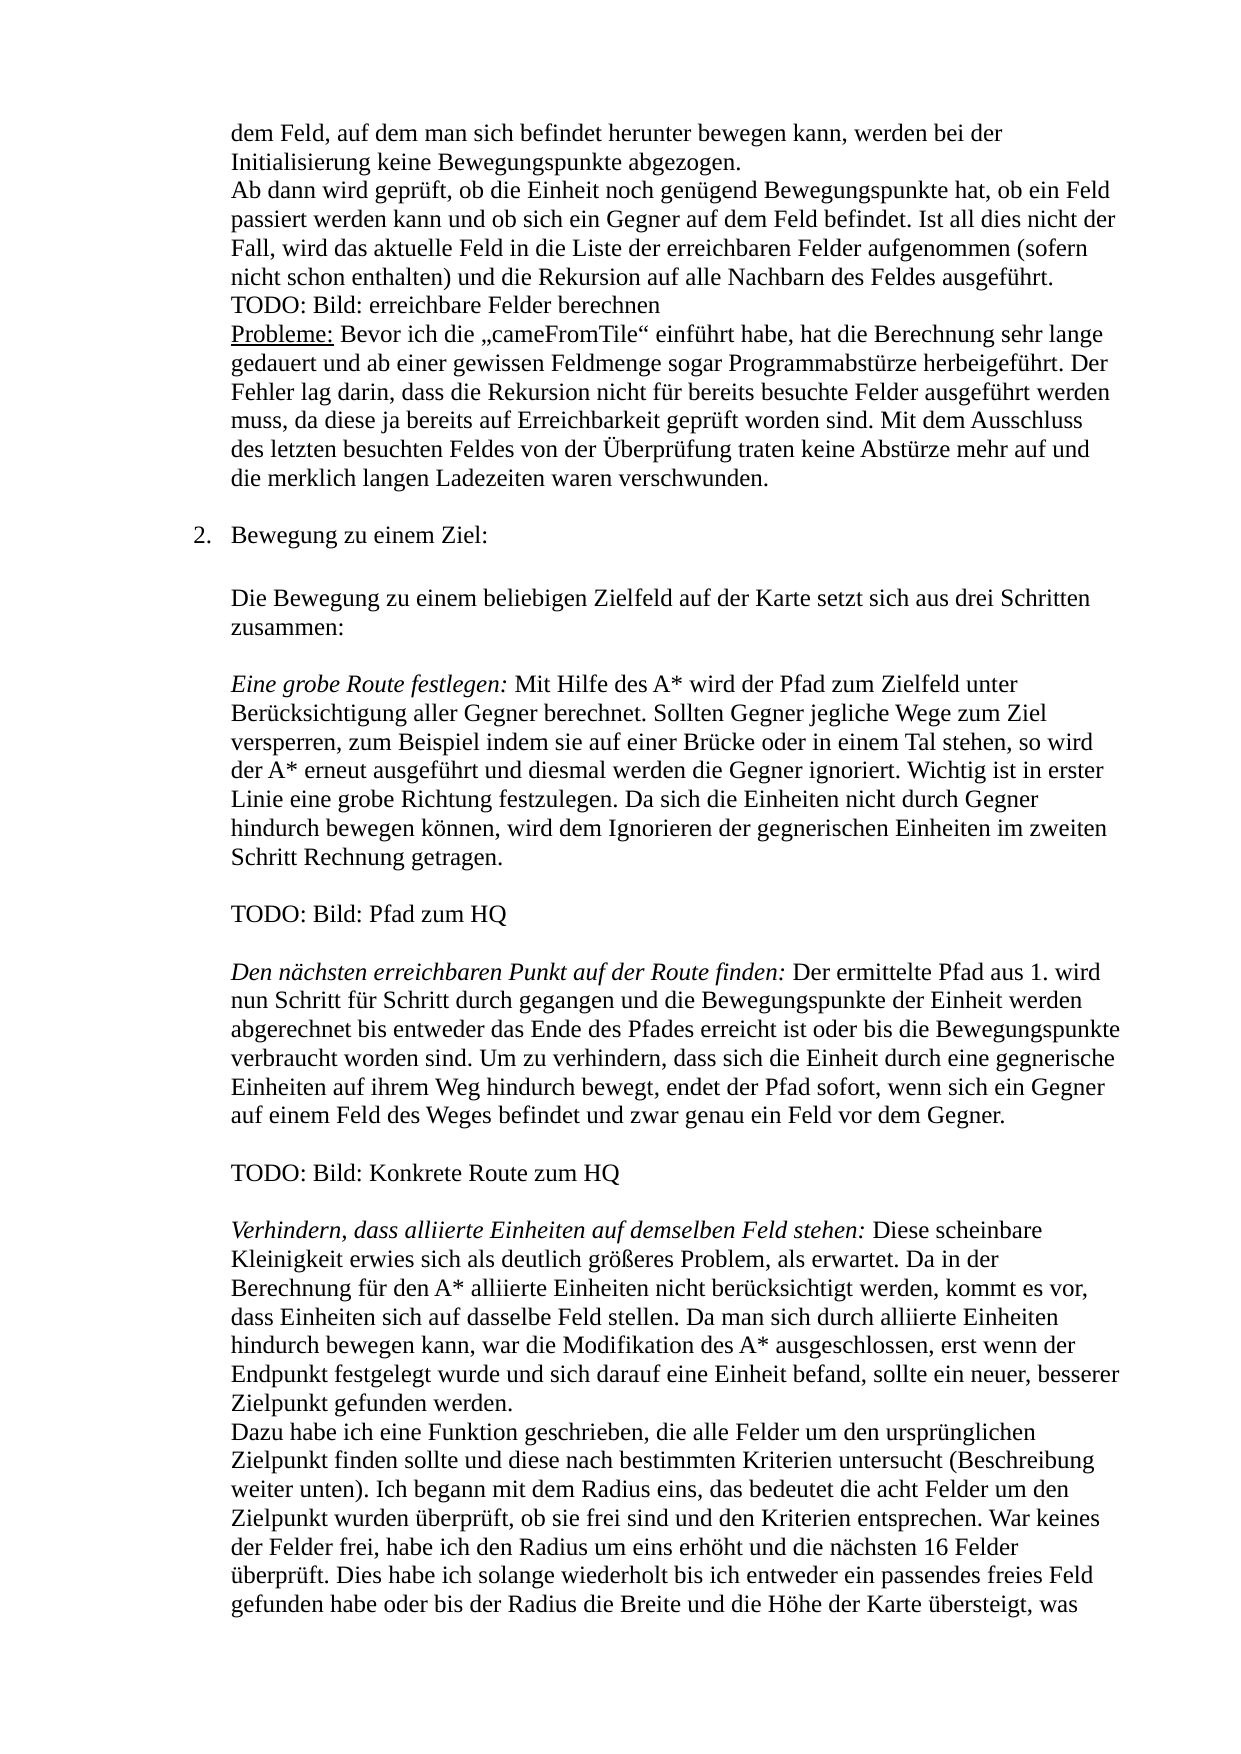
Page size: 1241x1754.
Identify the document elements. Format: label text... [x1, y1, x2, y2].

list Eine grobe Route festlegen: Mit Hilfe des A* wird der Pfad zum Zielfeld unter Berücksichtigung aller Gegner berechnet. Sollten Gegner jegliche Wege zum Ziel versperren, zum Beispiel indem sie auf einer Brücke oder in einem Tal stehen, so wird der A* erneut ausgeführt und diesmal werden die Gegner ignoriert. Wichtig ist in erster Linie eine grobe Richtung festzulegen. Da sich die Einheiten nicht durch Gegner hindurch bewegen können, wird dem Ignorieren der gegnerischen Einheiten im zweiten Schritt Rechnung getragen. TODO: Bild: Pfad zum HQ [193, 669, 1122, 957]
list Die Bewegung zu einem beliebigen Zielfeld auf der Karte setzt sich aus drei Schritten zusammen: [193, 583, 1122, 640]
list Bewegung zu einem Ziel: [193, 521, 1122, 549]
list Den nächsten erreichbaren Punkt auf der Route finden: Der ermittelte Pfad aus 1. wird nun Schritt für Schritt durch gegangen und die Bewegungspunkte der Einheit werden abgerechnet bis entweder das Ende des Pfades erreicht ist oder bis die Bewegungspunkte verbraucht worden sind. Um zu verhindern, dass sich die Einheit durch eine gegnerische Einheiten auf ihrem Weg hindurch bewegt, endet der Pfad sofort, wenn sich ein Gegner auf einem Feld des Weges befindet und zwar genau ein Feld vor dem Gegner. TODO: Bild: Konkrete Route zum HQ [193, 957, 1122, 1215]
list dem Feld, auf dem man sich befindet herunter bewegen kann, werden bei der Initialisierung keine Bewegungspunkte abgezogen. [193, 118, 1122, 176]
list Probleme: Bevor ich die „cameFromTile“ einführt habe, hat die Berechnung sehr lange gedauert und ab einer gewissen Feldmenge sogar Programmabstürze herbeigeführt. Der Fehler lag darin, dass die Rekursion nicht für bereits besuchte Felder ausgeführt werden muss, da diese ja bereits auf Erreichbarkeit geprüft worden sind. Mit dem Ausschluss des letzten besuchten Feldes von der Überprüfung traten keine Abstürze mehr auf und die merklich langen Ladezeiten waren verschwunden. [193, 319, 1122, 492]
list TODO: Bild: erreichbare Felder berechnen [193, 291, 1122, 319]
list Verhindern, dass alliierte Einheiten auf demselben Feld stehen: Diese scheinbare Kleinigkeit erwies sich als deutlich größeres Problem, als erwartet. Da in der Berechnung für den A* alliierte Einheiten nicht berücksichtigt werden, kommt es vor, dass Einheiten sich auf dasselbe Feld stellen. Da man sich durch alliierte Einheiten hindurch bewegen kann, war die Modifikation des A* ausgeschlossen, erst wenn der Endpunkt festgelegt wurde und sich darauf eine Einheit befand, sollte ein neuer, besserer Zielpunkt gefunden werden. Dazu habe ich eine Funktion geschrieben, die alle Felder um den ursprünglichen Zielpunkt finden sollte und diese nach bestimmten Kriterien untersucht (Beschreibung weiter unten). Ich begann mit dem Radius eins, das bedeutet die acht Felder um den Zielpunkt wurden überprüft, ob sie frei sind und den Kriterien entsprechen. War keines der Felder frei, habe ich den Radius um eins erhöht und die nächsten 16 Felder überprüft. Dies habe ich solange wiederholt bis ich entweder ein passendes freies Feld gefunden habe oder bis der Radius die Breite und die Höhe der Karte übersteigt, was [193, 1215, 1122, 1618]
list Ab dann wird geprüft, ob die Einheit noch genügend Bewegungspunkte hat, ob ein Feld passiert werden kann und ob sich ein Gegner auf dem Feld befindet. Ist all dies nicht der Fall, wird das aktuelle Feld in die Liste der erreichbaren Felder aufgenommen (sofern nicht schon enthalten) und die Rekursion auf alle Nachbarn des Feldes ausgeführt. [193, 176, 1122, 291]
